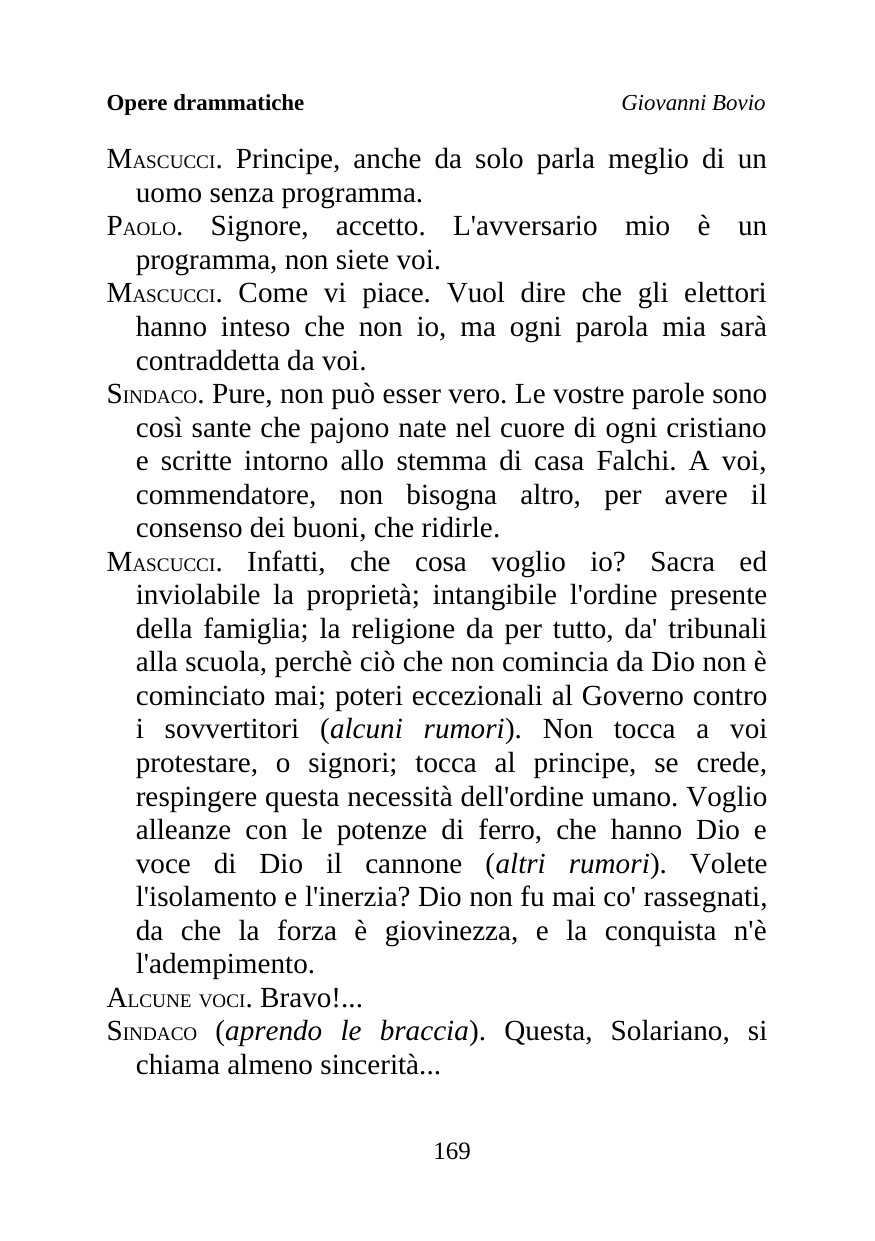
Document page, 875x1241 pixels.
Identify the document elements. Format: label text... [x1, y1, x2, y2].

text Mascucci. Come vi piace. Vuol dire che gli elettori hanno inteso che non io, ma ogni parola mia sarà contraddetta da voi. [106, 276, 768, 376]
text Paolo. Signore, accetto. L'avversario mio è un programma, non siete voi. [106, 208, 768, 276]
text Alcune voci. Bravo!... [106, 980, 768, 1013]
text Mascucci. Infatti, che cosa voglio io? Sacra ed inviolabile la proprietà; intangibile l'ordine presente della famiglia; la religione da per tutto, da' tribunali alla scuola, perchè ciò che non comincia da Dio non è cominciato mai; poteri eccezionali al Governo contro i sovvertitori (alcuni rumori). Non tocca a voi protestare, o signori; tocca al principe, se crede, respingere questa necessità dell'ordine umano. Voglio alleanze con le potenze di ferro, che hanno Dio e voce di Dio il cannone (altri rumori). Volete l'isolamento e l'inerzia? Dio non fu mai co' rassegnati, da che la forza è giovinezza, e la conquista n'è l'adempimento. [106, 544, 768, 980]
text Sindaco. Pure, non può esser vero. Le vostre parole sono così sante che pajono nate nel cuore di ogni cristiano e scritte intorno allo stemma di casa Falchi. A voi, commendatore, non bisogna altro, per avere il consenso dei buoni, che ridirle. [106, 376, 768, 544]
text Sindaco (aprendo le braccia). Questa, Solariano, si chiama almeno sincerità... [106, 1013, 768, 1081]
text Mascucci. Principe, anche da solo parla meglio di un uomo senza programma. [106, 141, 768, 208]
